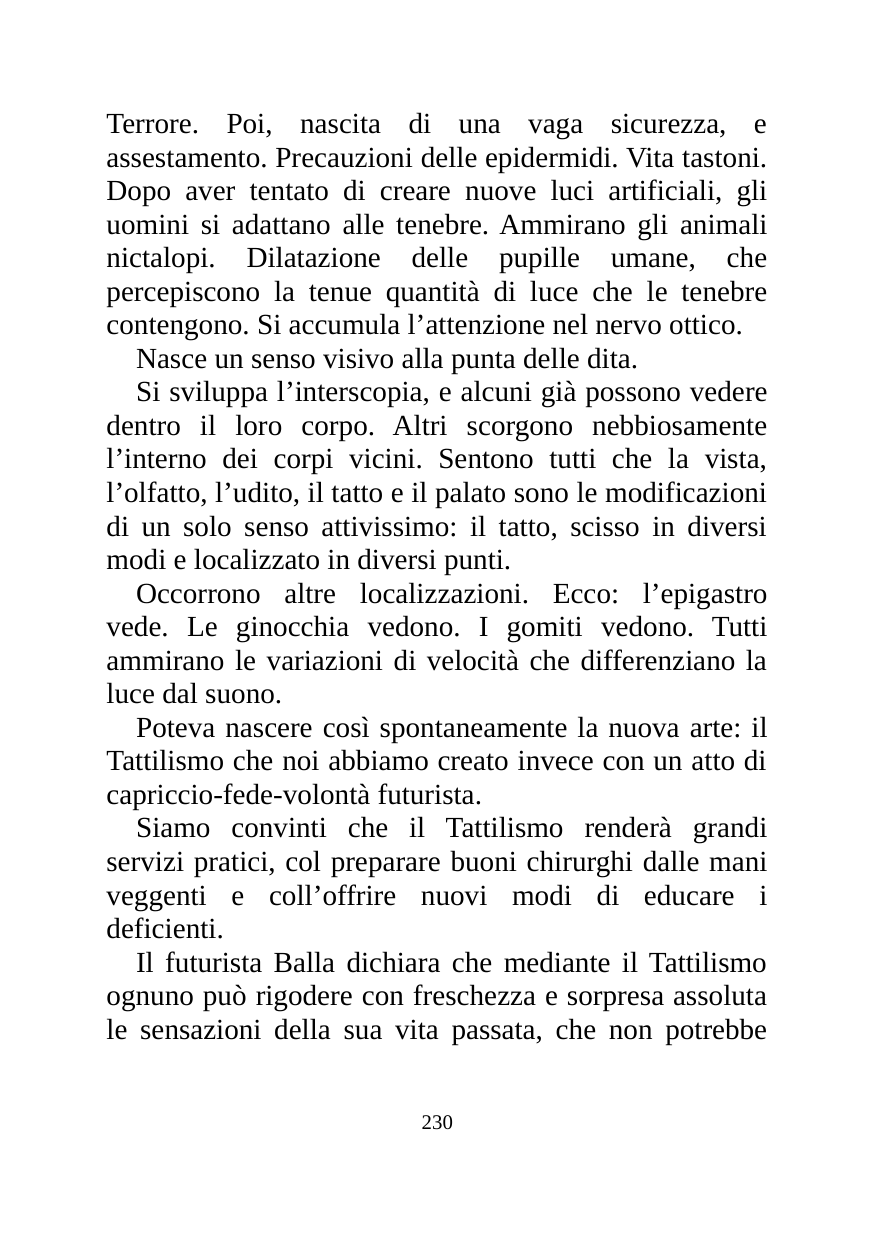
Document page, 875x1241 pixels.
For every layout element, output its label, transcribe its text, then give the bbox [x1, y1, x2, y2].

text Nasce un senso visivo alla punta delle dita. [106, 341, 768, 374]
text Poteva nascere così spontaneamente la nuova arte: il Tattilismo che noi abbiamo creato invece con un atto di capriccio-fede-volontà futurista. [106, 710, 768, 811]
text Il futurista Balla dichiara che mediante il Tattilismo ognuno può rigodere con freschezza e sorpresa assoluta le sensazioni della sua vita passata, che non potrebbe [106, 945, 768, 1045]
text Occorrono altre localizzazioni. Ecco: l’epigastro vede. Le ginocchia vedono. I gomiti vedono. Tutti ammirano le variazioni di velocità che differenziano la luce dal suono. [106, 576, 768, 710]
text Si sviluppa l’interscopia, e alcuni già possono vedere dentro il loro corpo. Altri scorgono nebbiosamente l’interno dei corpi vicini. Sentono tutti che la vista, l’olfatto, l’udito, il tatto e il palato sono le modificazioni di un solo senso attivissimo: il tatto, scisso in diversi modi e localizzato in diversi punti. [106, 374, 768, 576]
text Siamo convinti che il Tattilismo renderà grandi servizi pratici, col preparare buoni chirurghi dalle mani veggenti e coll’offrire nuovi modi di educare i deficienti. [106, 811, 768, 945]
text Terrore. Poi, nascita di una vaga sicurezza, e assestamento. Precauzioni delle epidermidi. Vita tastoni. Dopo aver tentato di creare nuove luci artificiali, gli uomini si adattano alle tenebre. Ammirano gli animali nictalopi. Dilatazione delle pupille umane, che percepiscono la tenue quantità di luce che le tenebre contengono. Si accumula l’attenzione nel nervo ottico. [106, 106, 768, 341]
